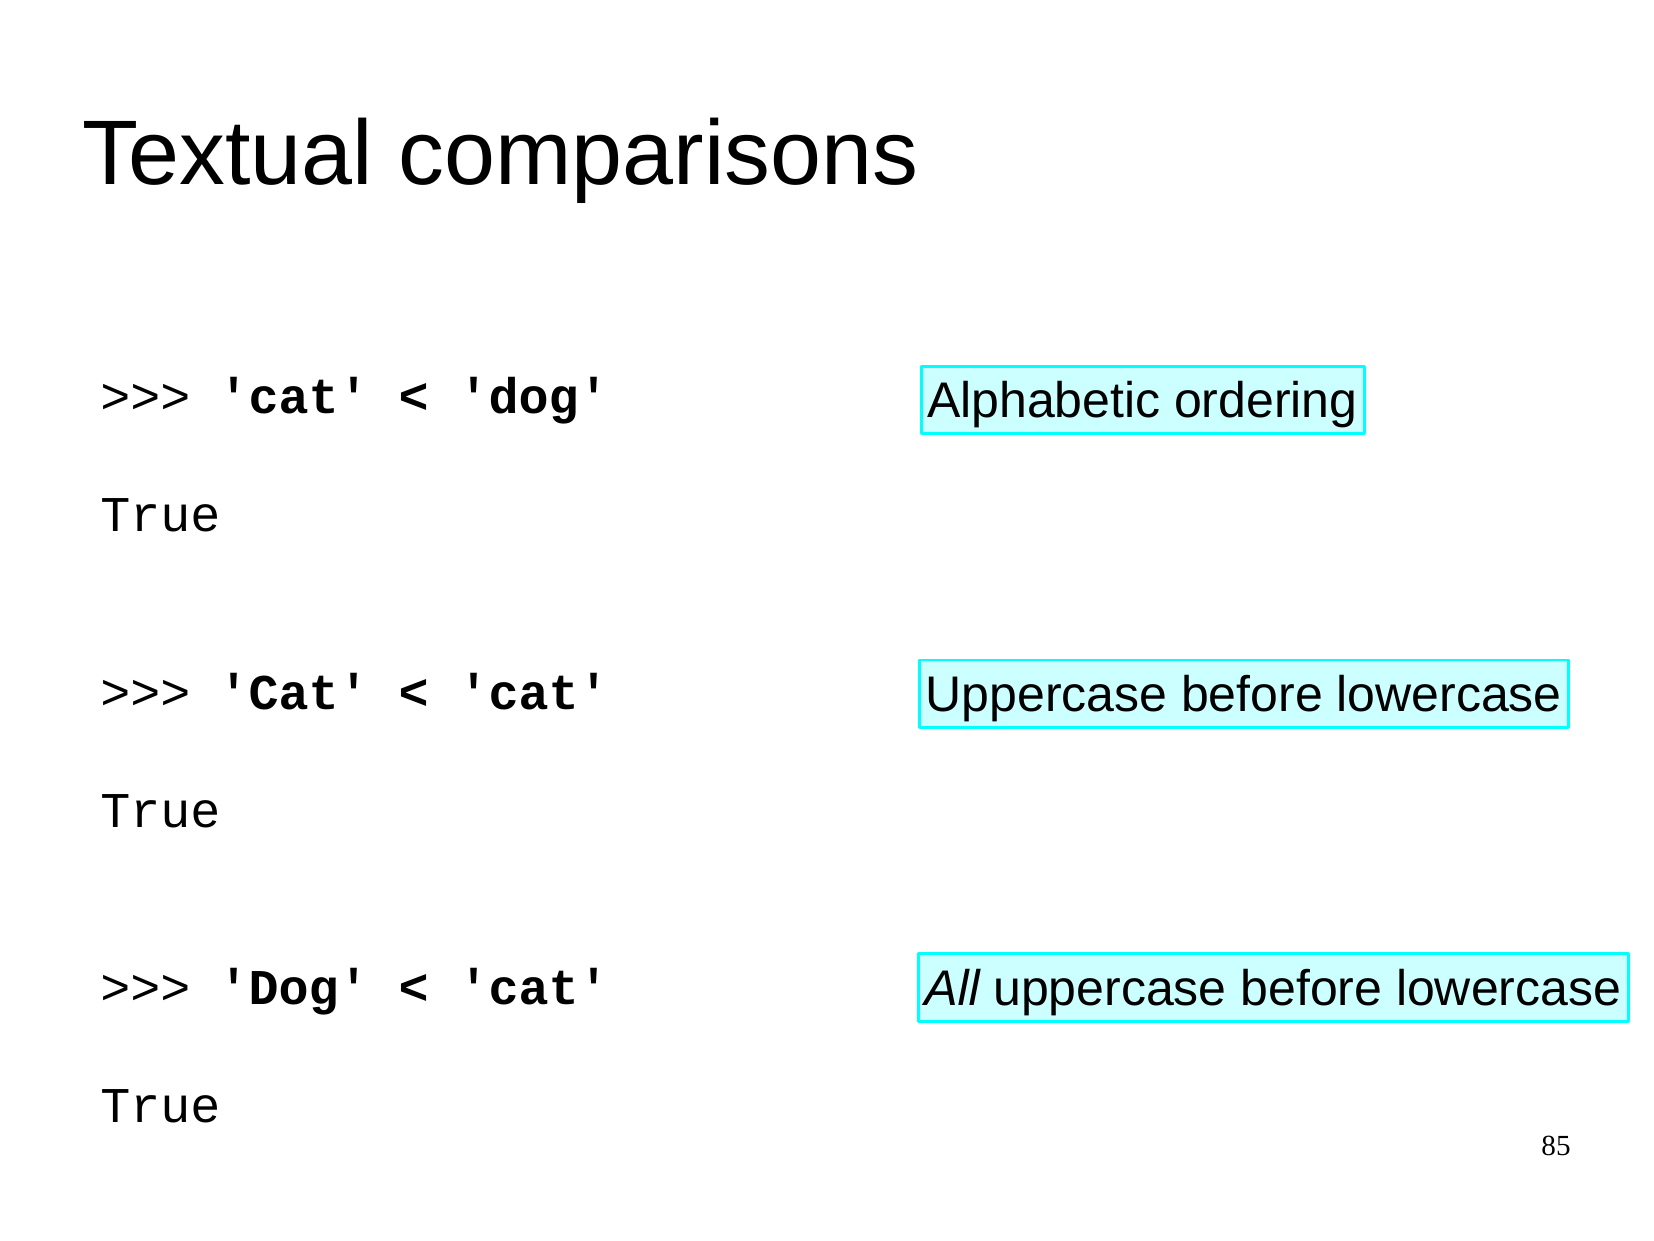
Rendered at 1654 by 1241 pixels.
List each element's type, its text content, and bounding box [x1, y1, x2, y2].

text_box 'Cat' < 'cat' [212, 661, 615, 731]
text_box >>> [94, 366, 197, 435]
title Textual comparisons [82, 49, 1571, 257]
text_box True [94, 484, 227, 553]
text_box True [94, 779, 227, 849]
text_box Alphabetic ordering [921, 366, 1365, 434]
text_box True [94, 1074, 227, 1144]
text_box 'Dog' < 'cat' [212, 956, 615, 1026]
text_box >>> [94, 956, 197, 1026]
text_box 'cat' < 'dog' [212, 366, 615, 435]
text_box All uppercase before lowercase [918, 953, 1629, 1022]
text_box Uppercase before lowercase [919, 660, 1569, 728]
text_box >>> [94, 661, 197, 731]
